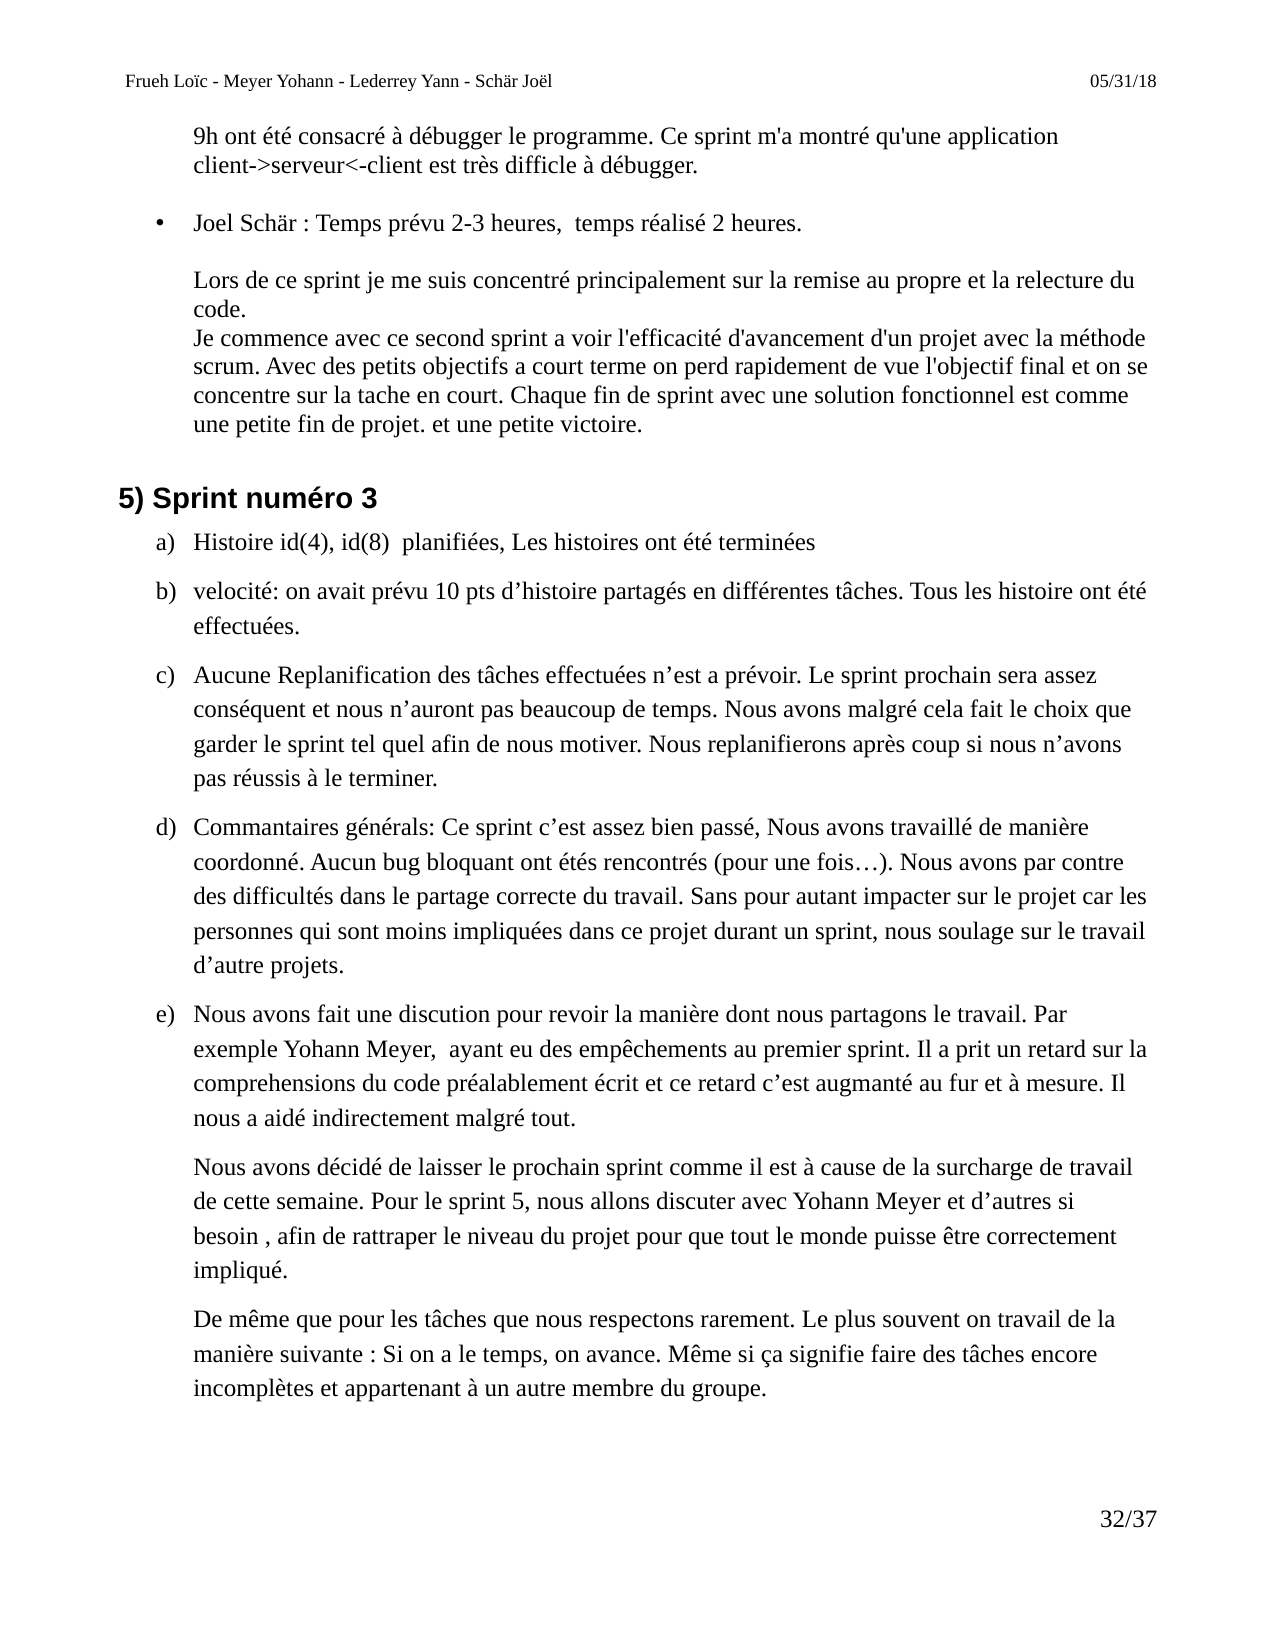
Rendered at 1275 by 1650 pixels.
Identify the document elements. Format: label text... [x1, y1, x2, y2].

list Commantaires générals: Ce sprint c’est assez bien passé, Nous avons travaillé de manière coordonné. Aucun bug bloquant ont étés rencontrés (pour une fois…). Nous avons par contre des difficultés dans le partage correcte du travail. Sans pour autant impacter sur le projet car les personnes qui sont moins impliquées dans ce projet durant un sprint, nous soulage sur le travail d’autre projets. [156, 812, 1157, 979]
subtitle 5) Sprint numéro 3 [118, 481, 1157, 515]
list Histoire id(4), id(8) planifiées, Les histoires ont été terminées [156, 527, 1157, 556]
list 9h ont été consacré à débugger le programme. Ce sprint m'a montré qu'une application client->serveur<-client est très difficle à débugger. [156, 121, 1157, 179]
list Joel Schär : Temps prévu 2-3 heures, temps réalisé 2 heures. [156, 208, 1157, 236]
list Nous avons décidé de laisser le prochain sprint comme il est à cause de la surcharge de travail de cette semaine. Pour le sprint 5, nous allons discuter avec Yohann Meyer et d’autres si besoin , afin de rattraper le niveau du projet pour que tout le monde puisse être correctement impliqué. [156, 1152, 1157, 1284]
list Aucune Replanification des tâches effectuées n’est a prévoir. Le sprint prochain sera assez conséquent et nous n’auront pas beaucoup de temps. Nous avons malgré cela fait le choix que garder le sprint tel quel afin de nous motiver. Nous replanifierons après coup si nous n’avons pas réussis à le terminer. [156, 660, 1157, 792]
list Nous avons fait une discution pour revoir la manière dont nous partagons le travail. Par exemple Yohann Meyer, ayant eu des empêchements au premier sprint. Il a prit un retard sur la comprehensions du code préalablement écrit et ce retard c’est augmanté au fur et à mesure. Il nous a aidé indirectement malgré tout. [156, 999, 1157, 1131]
list velocité: on avait prévu 10 pts d’histoire partagés en différentes tâches. Tous les histoire ont été effectuées. [156, 576, 1157, 639]
list De même que pour les tâches que nous respectons rarement. Le plus souvent on travail de la manière suivante : Si on a le temps, on avance. Même si ça signifie faire des tâches encore incomplètes et appartenant à un autre membre du groupe. [156, 1304, 1157, 1402]
list Lors de ce sprint je me suis concentré principalement sur la remise au propre et la relecture du code. Je commence avec ce second sprint a voir l'efficacité d'avancement d'un projet avec la méthode scrum. Avec des petits objectifs a court terme on perd rapidement de vue l'objectif final et on se concentre sur la tache en court. Chaque fin de sprint avec une solution fonctionnel est comme une petite fin de projet. et une petite victoire. [156, 265, 1157, 438]
